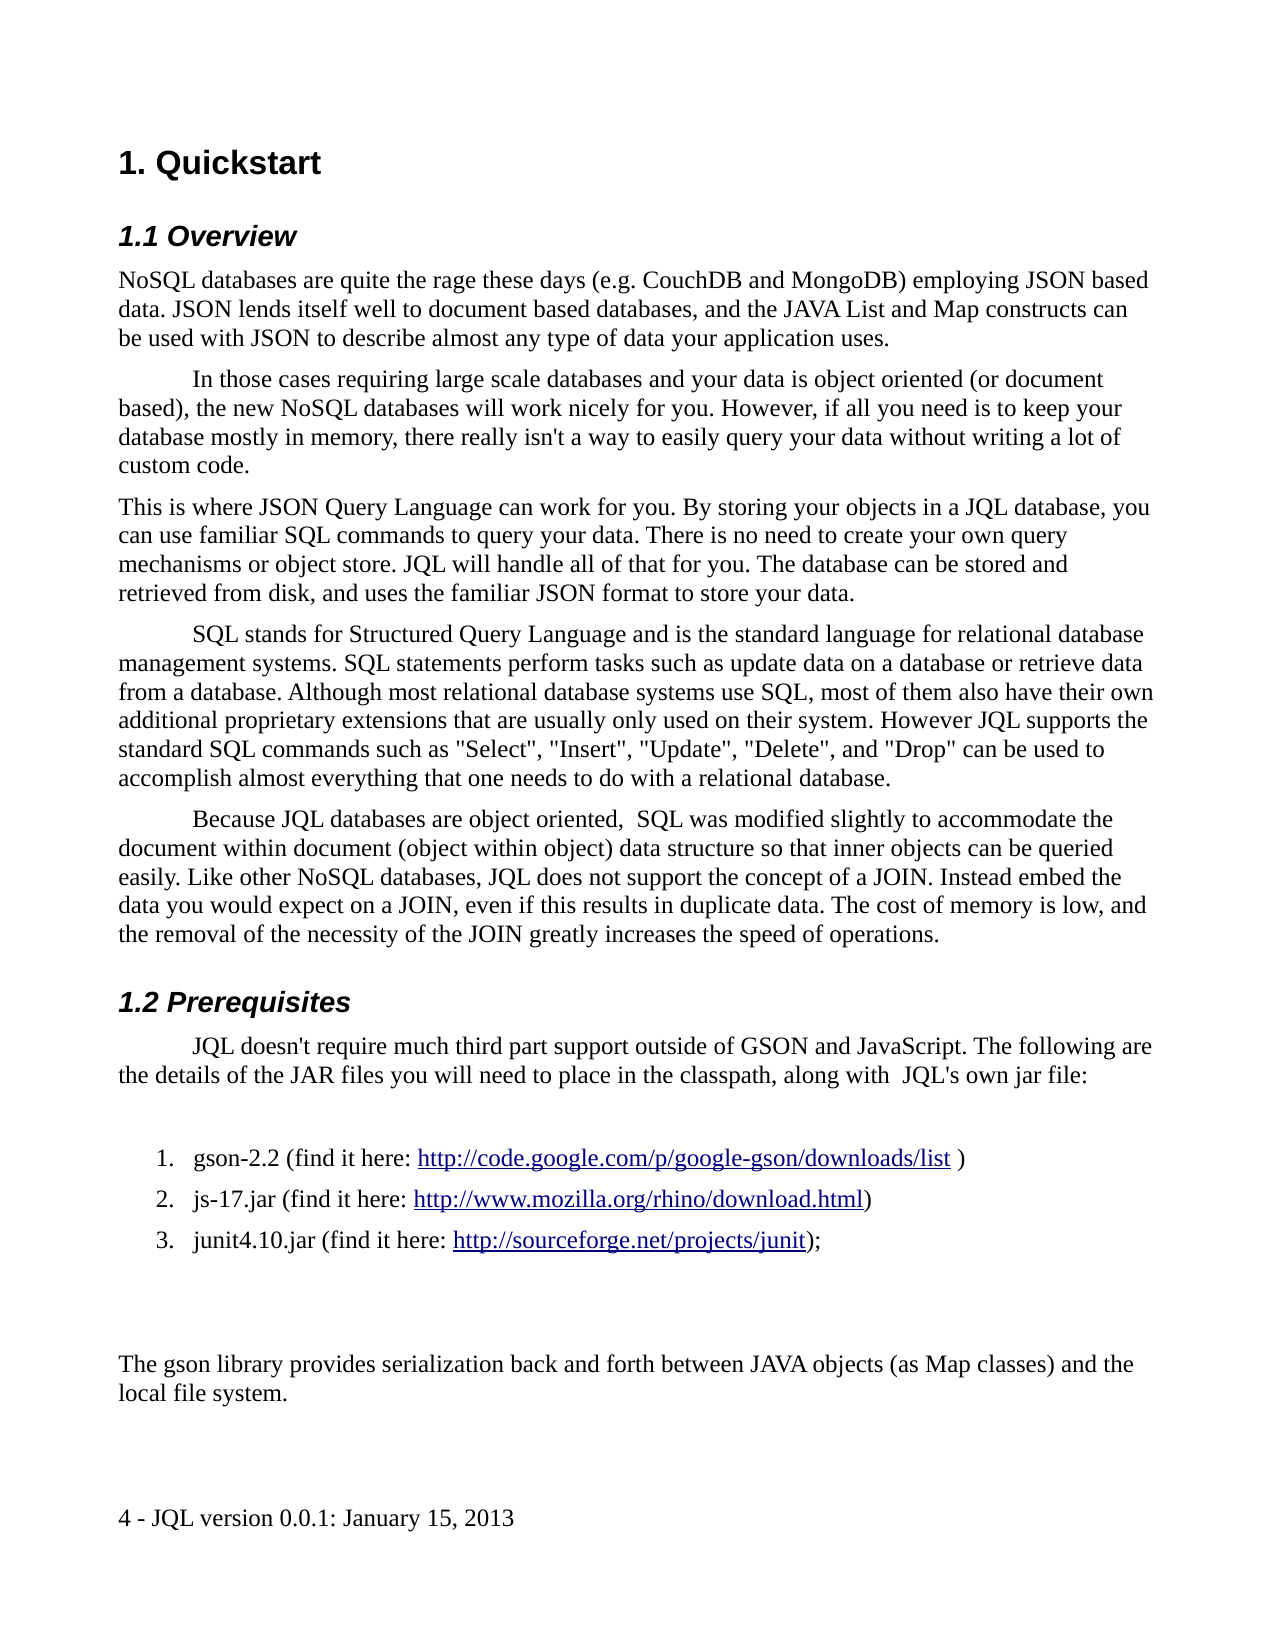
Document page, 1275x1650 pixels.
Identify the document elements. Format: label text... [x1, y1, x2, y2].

text SQL stands for Structured Query Language and is the standard language for relational database management systems. SQL statements perform tasks such as update data on a database or retrieve data from a database. Although most relational database systems use SQL, most of them also have their own additional proprietary extensions that are usually only used on their system. However JQL supports the standard SQL commands such as "Select", "Insert", "Update", "Delete", and "Drop" can be used to accomplish almost everything that one needs to do with a relational database. [118, 619, 1157, 792]
text In those cases requiring large scale databases and your data is object oriented (or document based), the new NoSQL databases will work nicely for you. However, if all you need is to keep your database mostly in memory, there really isn't a way to easily query your data without writing a lot of custom code. [118, 364, 1157, 479]
subtitle 1.2 Prerequisites [118, 985, 1157, 1019]
subtitle 1. Quickstart [118, 143, 1157, 182]
subtitle 1.1 Overview [118, 219, 1157, 253]
list gson-2.2 (find it here: http://code.google.com/p/google-gson/downloads/list ) [156, 1143, 1157, 1171]
text NoSQL databases are quite the rage these days (e.g. CouchDB and MongoDB) employing JSON based data. JSON lends itself well to document based databases, and the JAVA List and Map constructs can be used with JSON to describe almost any type of data your application uses. [118, 265, 1157, 352]
text The gson library provides serialization back and forth between JAVA objects (as Map classes) and the local file system. [118, 1349, 1157, 1406]
text This is where JSON Query Language can work for you. By storing your objects in a JQL database, you can use familiar SQL commands to query your data. There is no need to create your own query mechanisms or object store. JQL will handle all of that for you. The database can be stored and retrieved from disk, and uses the familiar JSON format to store your data. [118, 492, 1157, 607]
text Because JQL databases are object oriented, SQL was modified slightly to accommodate the document within document (object within object) data structure so that inner objects can be queried easily. Like other NoSQL databases, JQL does not support the concept of a JOIN. Instead embed the data you would expect on a JOIN, even if this results in duplicate data. The cost of memory is low, and the removal of the necessity of the JOIN greatly increases the speed of operations. [118, 804, 1157, 948]
list junit4.10.jar (find it here: http://sourceforge.net/projects/junit); [156, 1225, 1157, 1254]
text JQL doesn't require much third part support outside of GSON and JavaScript. The following are the details of the JAR files you will need to place in the classpath, along with JQL's own jar file: [118, 1031, 1157, 1089]
list js-17.jar (find it here: http://www.mozilla.org/rhino/download.html) [156, 1184, 1157, 1213]
